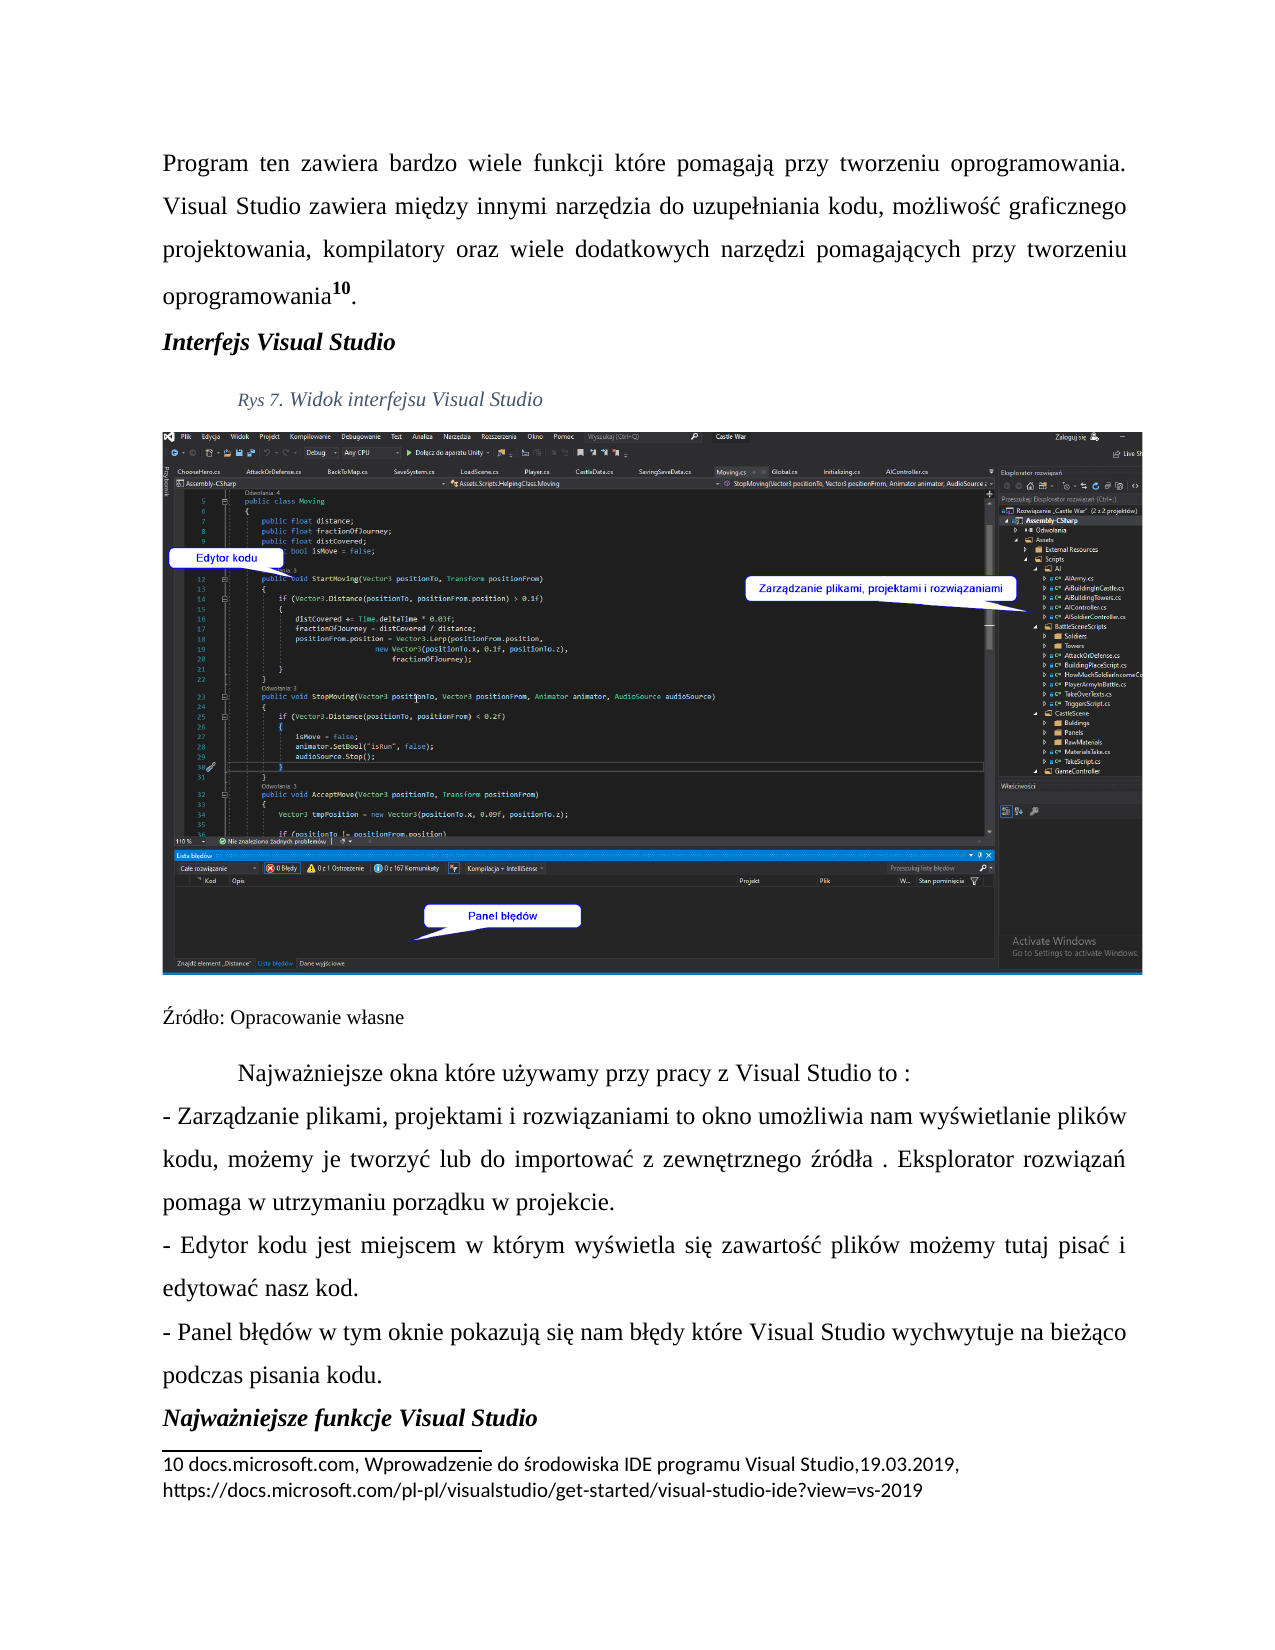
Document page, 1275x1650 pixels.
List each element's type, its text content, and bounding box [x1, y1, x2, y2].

text Program ten zawiera bardzo wiele funkcji które pomagają przy tworzeniu oprogramowania. Visual Studio zawiera między innymi narzędzia do uzupełniania kodu, możliwość graficznego projektowania, kompilatory oraz wiele dodatkowych narzędzi pomagających przy tworzeniu oprogramowania. [162, 148, 1127, 311]
text Rys 7. Widok interfejsu Visual Studio [162, 387, 1127, 411]
text Najważniejsze okna które używamy przy pracy z Visual Studio to : [162, 1058, 1127, 1087]
text Najważniejsze funkcje Visual Studio [162, 1403, 1127, 1432]
text Źródło: Opracowanie własne [162, 1005, 1127, 1029]
text docs.microsoft.com, Wprowadzenie do środowiska IDE programu Visual Studio,19.03.2019, https://docs.microsoft.com/pl-pl/visualstudio/get-started/visual-studio-ide?view=vs-2019 [162, 1452, 1127, 1502]
text - Edytor kodu jest miejscem w którym wyświetla się zawartość plików możemy tutaj pisać i edytować nasz kod. [162, 1230, 1127, 1302]
text - Zarządzanie plikami, projektami i rozwiązaniami to okno umożliwia nam wyświetlanie plików kodu, możemy je tworzyć lub do importować z zewnętrznego źródła . Eksplorator rozwiązań pomaga w utrzymaniu porządku w projekcie. [162, 1101, 1127, 1216]
text Interfejs Visual Studio [162, 327, 1127, 356]
text - Panel błędów w tym oknie pokazują się nam błędy które Visual Studio wychwytuje na bieżąco podczas pisania kodu. [162, 1317, 1127, 1388]
